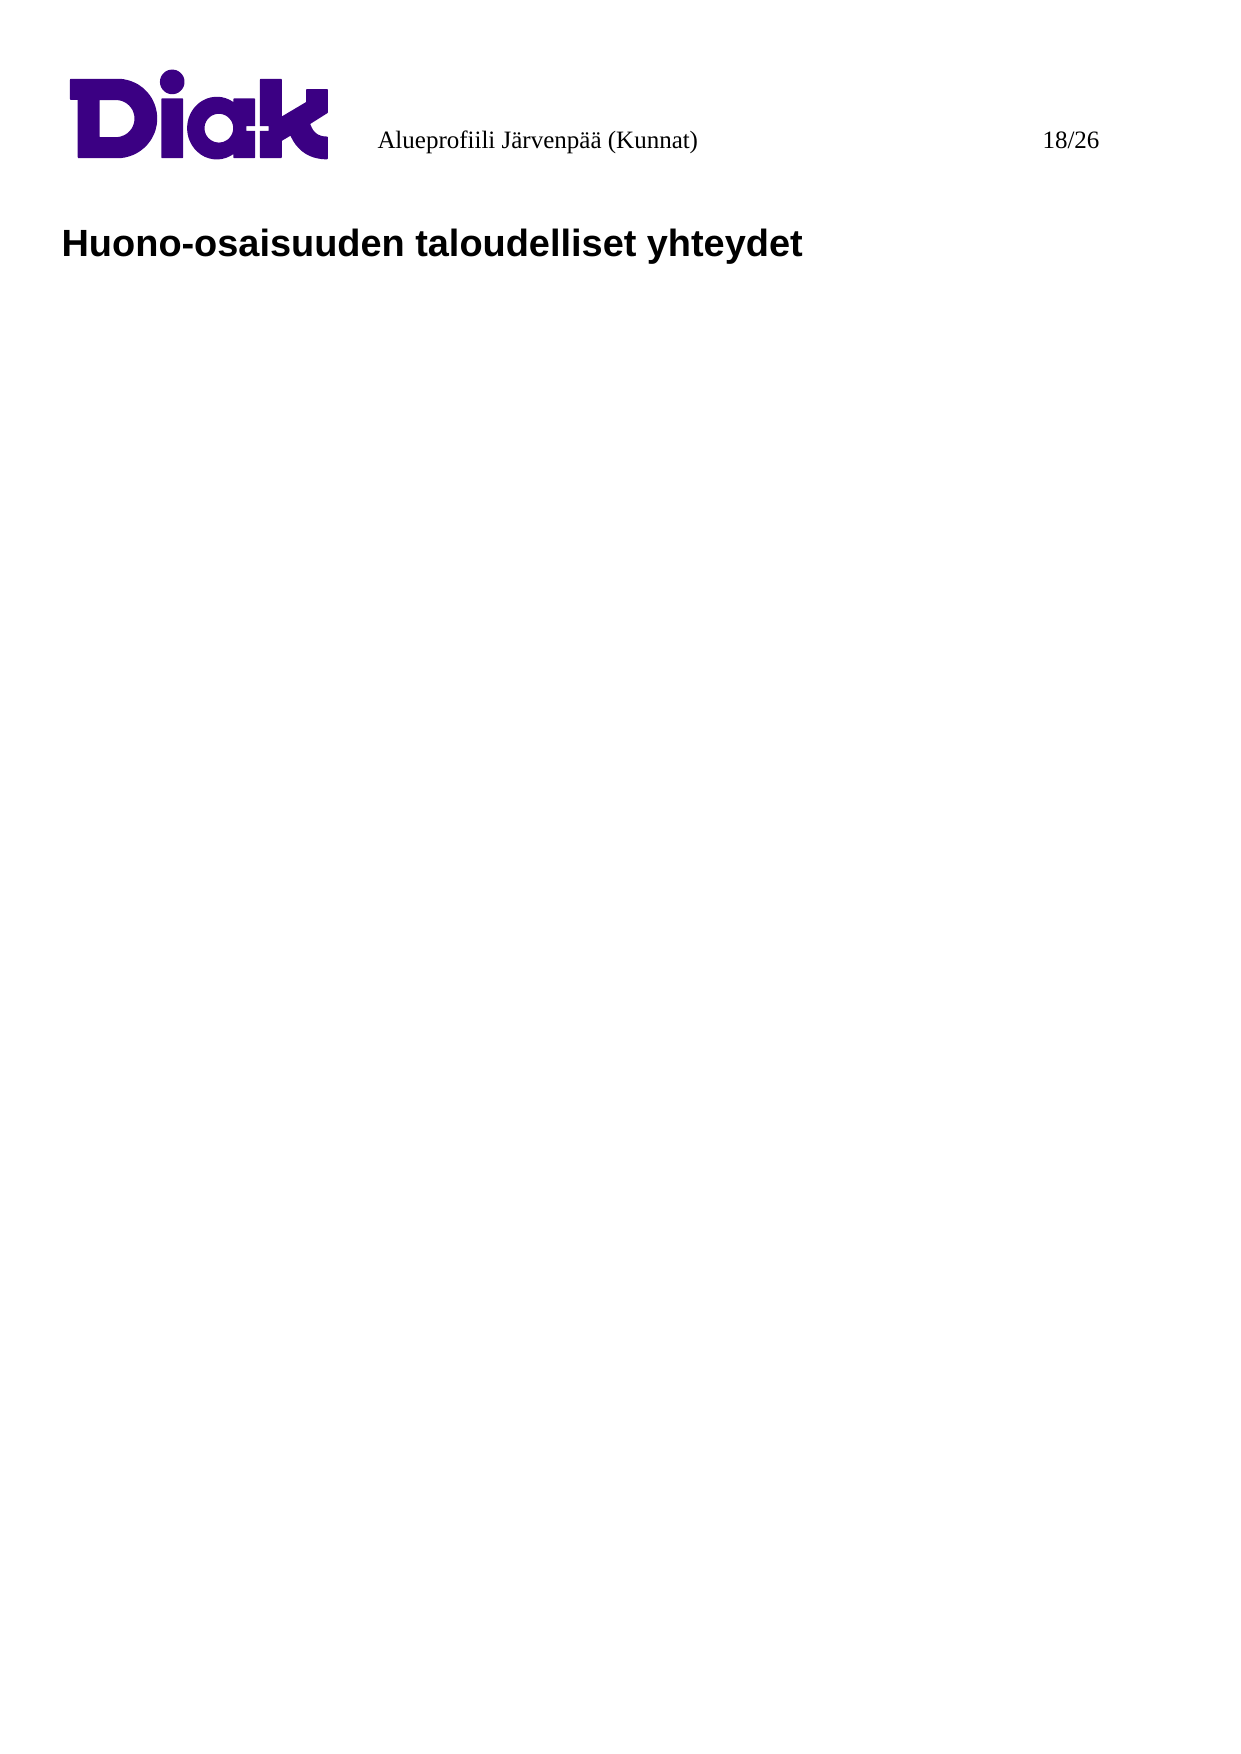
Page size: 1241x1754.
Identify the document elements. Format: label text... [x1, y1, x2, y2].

subtitle Huono-osaisuuden taloudelliset yhteydet [61, 221, 1179, 265]
